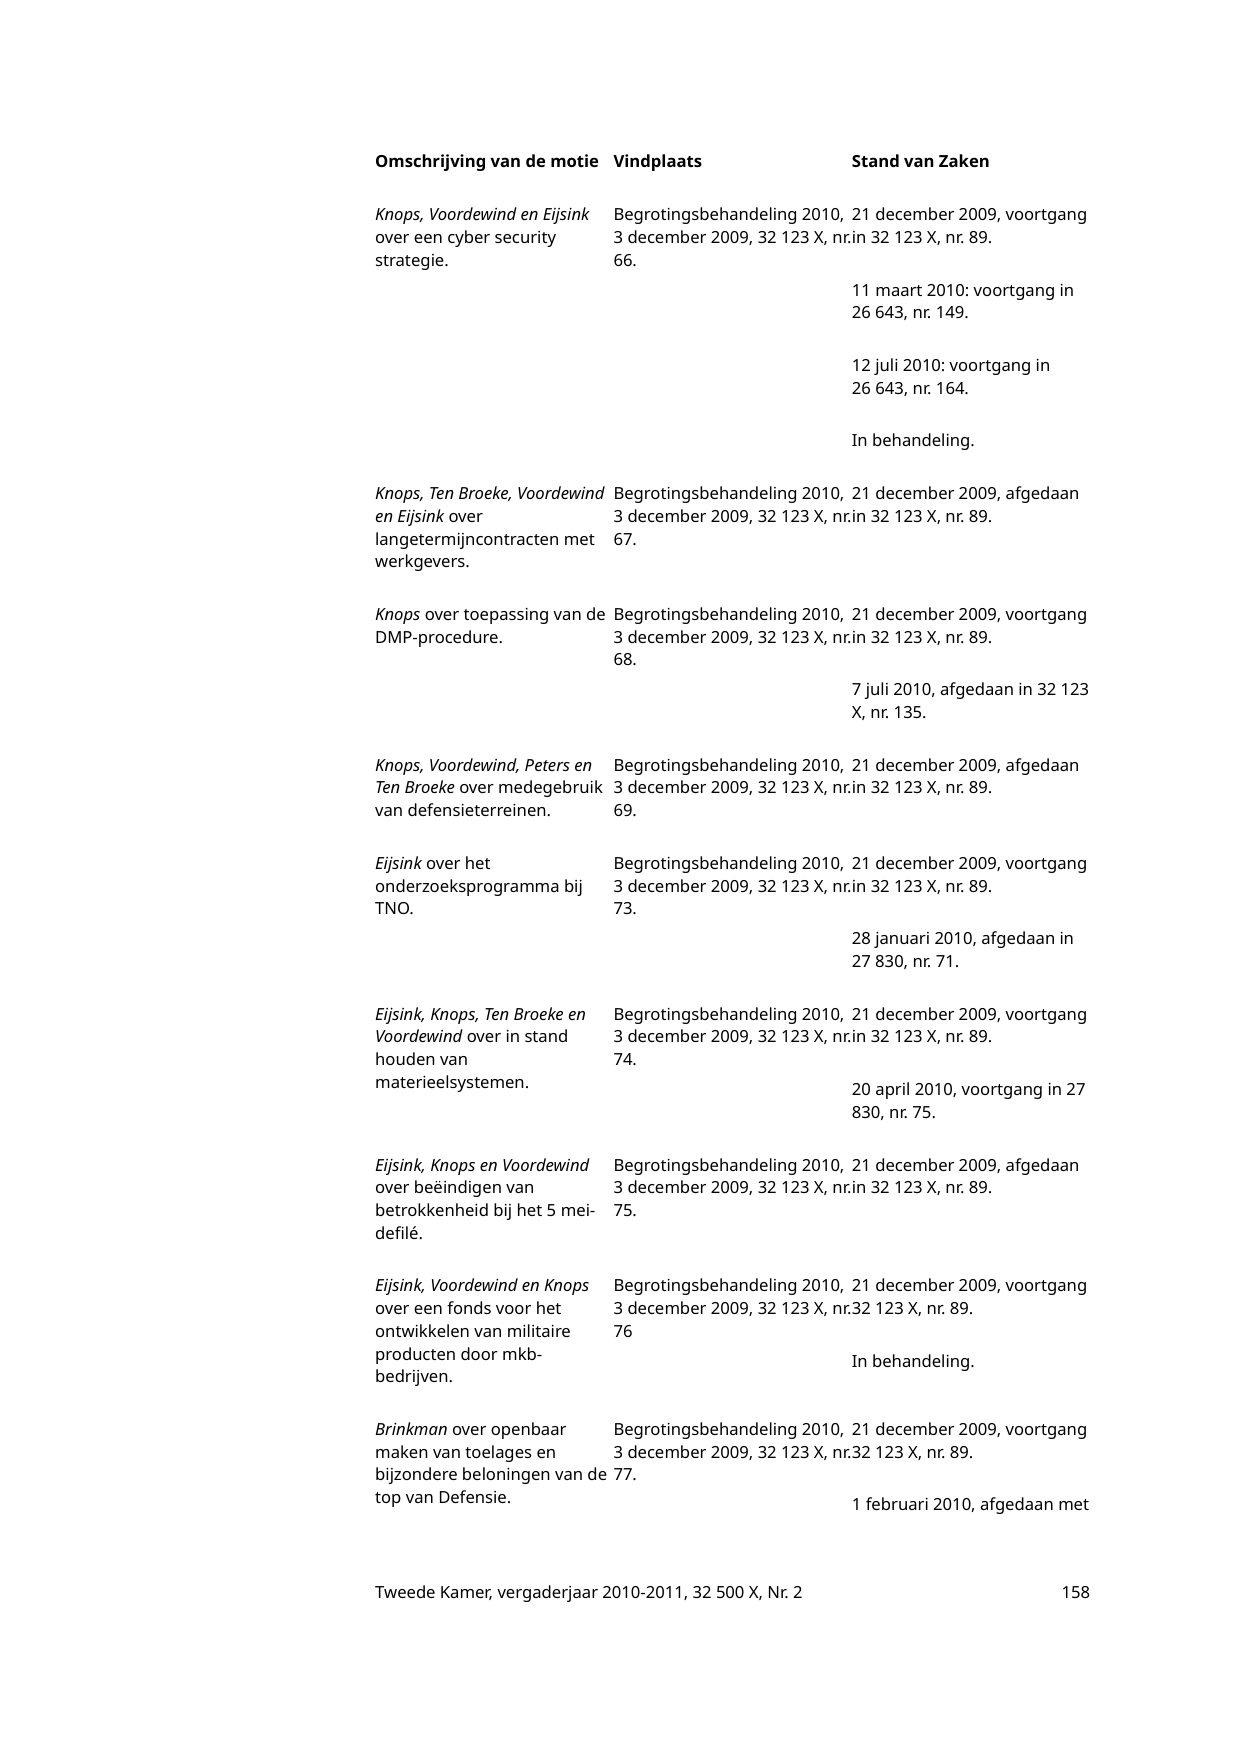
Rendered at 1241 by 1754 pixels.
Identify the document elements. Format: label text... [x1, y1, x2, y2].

table_cell 21 december 2009, voortgang in 32 123 X, nr. 89. 11 maart 2010: voortgang in 26 643, nr. 149. 12 juli 2010: voortgang in 26 643, nr. 164. In behandeling. [852, 203, 1090, 482]
table_cell 21 december 2009, afgedaan in 32 123 X, nr. 89. [852, 482, 1090, 602]
table_cell Knops over toepassing van de DMP-procedure. [375, 603, 613, 753]
table_cell 21 december 2009, afgedaan in 32 123 X, nr. 89. [852, 1153, 1090, 1274]
table_cell Brinkman over openbaar maken van toelages en bijzondere beloningen van de top van Defensie. [375, 1418, 613, 1538]
table_cell Begrotingsbehandeling 2010, 3 december 2009, 32 123 X, nr. 77. [613, 1418, 852, 1538]
table_cell Begrotingsbehandeling 2010, 3 december 2009, 32 123 X, nr. 73. [613, 851, 852, 1002]
table_header Stand van Zaken [852, 150, 1090, 203]
table_cell 21 december 2009, voortgang in 32 123 X, nr. 89. 7 juli 2010, afgedaan in 32 123 X, nr. 135. [852, 603, 1090, 753]
table_cell Begrotingsbehandeling 2010, 3 december 2009, 32 123 X, nr. 76 [613, 1274, 852, 1417]
table_cell Eijsink, Voordewind en Knops over een fonds voor het ontwikkelen van militaire producten door mkb-bedrijven. [375, 1274, 613, 1417]
table_cell Begrotingsbehandeling 2010, 3 december 2009, 32 123 X, nr. 75. [613, 1153, 852, 1274]
table_cell Begrotingsbehandeling 2010, 3 december 2009, 32 123 X, nr. 69. [613, 753, 852, 851]
table_cell Eijsink, Knops, Ten Broeke en Voordewind over in stand houden van materieelsystemen. [375, 1002, 613, 1153]
table_cell 21 december 2009, voortgang in 32 123 X, nr. 89. 28 januari 2010, afgedaan in 27 830, nr. 71. [852, 851, 1090, 1002]
table_cell Begrotingsbehandeling 2010, 3 december 2009, 32 123 X, nr. 74. [613, 1002, 852, 1153]
table_cell Eijsink, Knops en Voordewind over beëindigen van betrokkenheid bij het 5 mei-defilé. [375, 1153, 613, 1274]
table_cell Knops, Voordewind, Peters en Ten Broeke over medegebruik van defensieterreinen. [375, 753, 613, 851]
table_header Vindplaats [613, 150, 852, 203]
table_cell 21 december 2009, voortgang 32 123 X, nr. 89. 1 februari 2010, afgedaan met [852, 1418, 1090, 1538]
table_cell Begrotingsbehandeling 2010, 3 december 2009, 32 123 X, nr. 66. [613, 203, 852, 482]
table_cell Knops, Voordewind en Eijsink over een cyber security strategie. [375, 203, 613, 482]
table_cell 21 december 2009, voortgang 32 123 X, nr. 89. In behandeling. [852, 1274, 1090, 1417]
table_cell 21 december 2009, voortgang in 32 123 X, nr. 89. 20 april 2010, voortgang in 27 830, nr. 75. [852, 1002, 1090, 1153]
table_cell Begrotingsbehandeling 2010, 3 december 2009, 32 123 X, nr. 67. [613, 482, 852, 602]
table_header Omschrijving van de motie [375, 150, 613, 203]
table_cell Begrotingsbehandeling 2010, 3 december 2009, 32 123 X, nr. 68. [613, 603, 852, 753]
table_cell Eijsink over het onderzoeksprogramma bij TNO. [375, 851, 613, 1002]
table_cell 21 december 2009, afgedaan in 32 123 X, nr. 89. [852, 753, 1090, 851]
table_cell Knops, Ten Broeke, Voordewind en Eijsink over langetermijncontracten met werkgevers. [375, 482, 613, 602]
